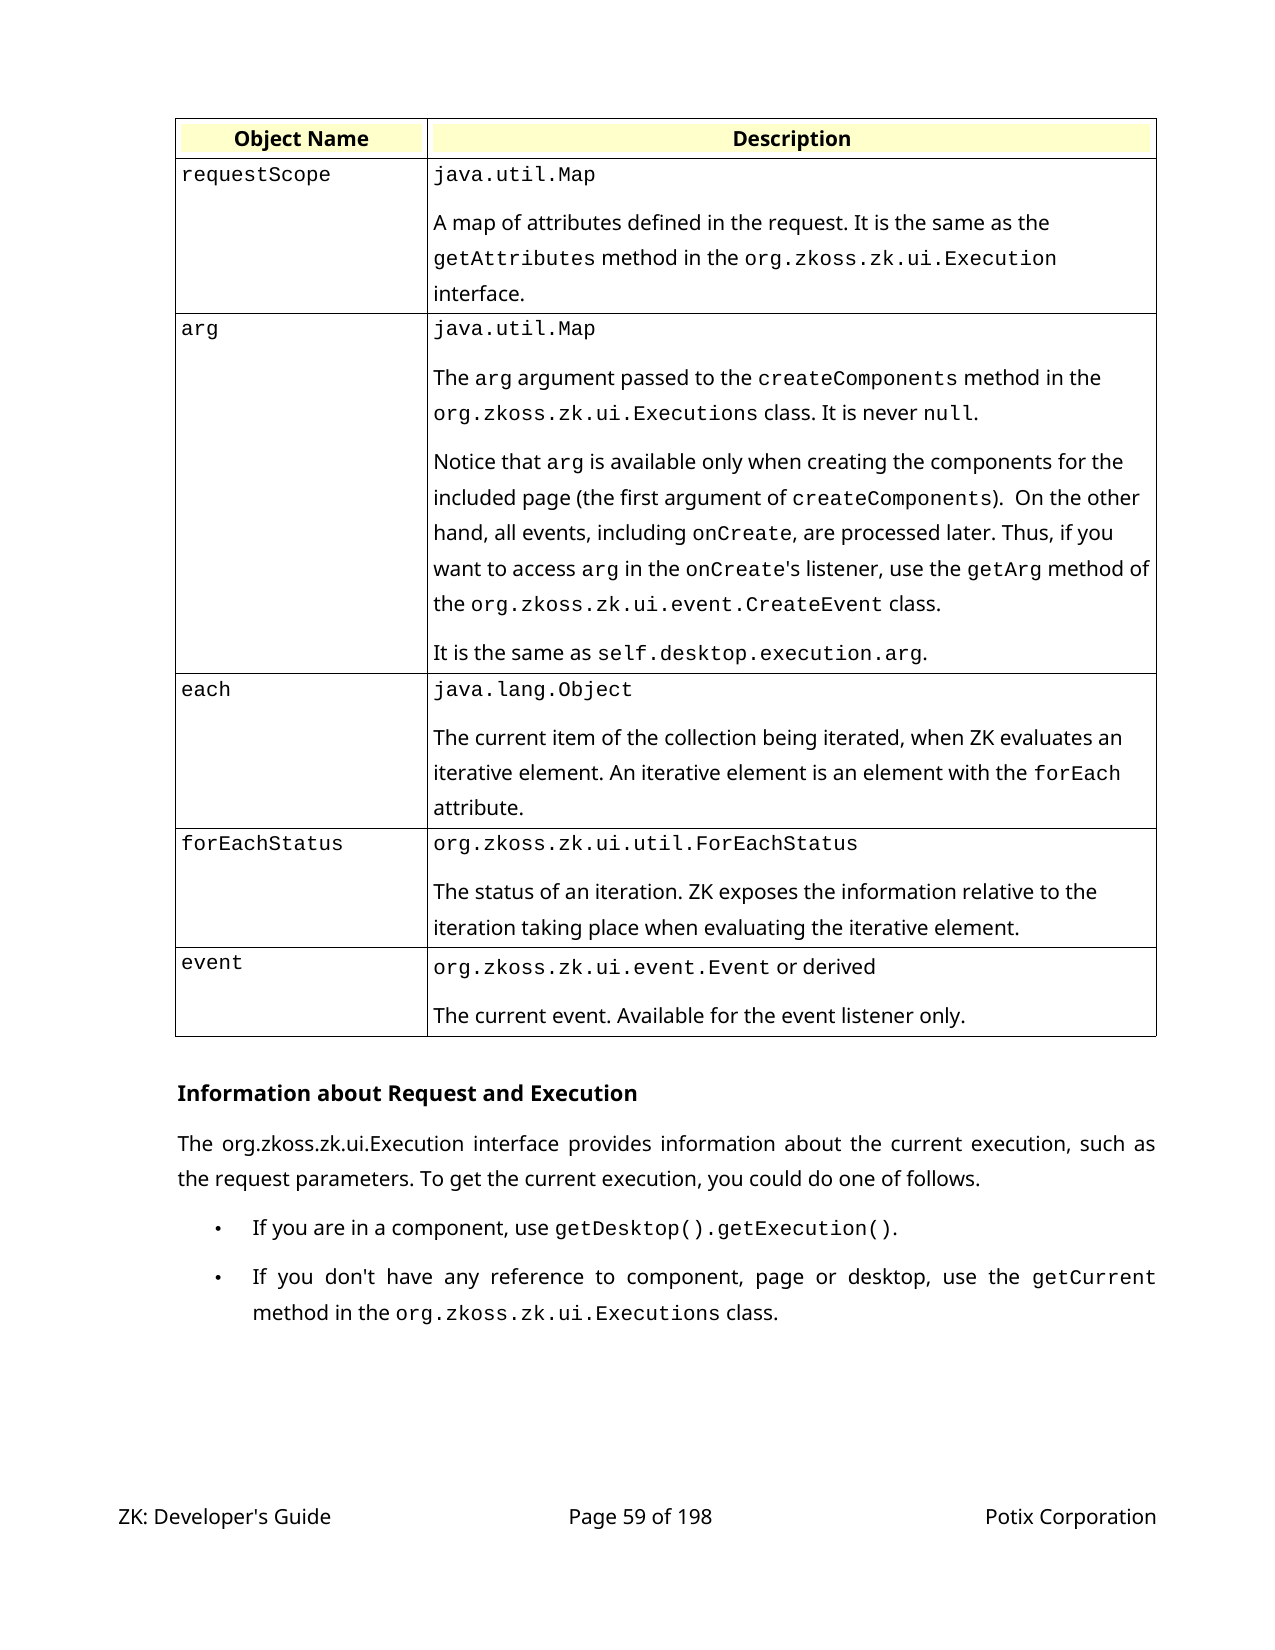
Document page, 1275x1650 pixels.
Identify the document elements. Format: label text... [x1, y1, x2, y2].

table_cell java.lang.Object The current item of the collection being iterated, when ZK evaluates an iterative element. An iterative element is an element with the forEach attribute. [428, 674, 1156, 828]
table_header Object Name [176, 119, 427, 158]
table_cell forEachStatus [176, 829, 427, 947]
table_cell org.zkoss.zk.ui.event.Event or derived The current event. Available for the event listener only. [428, 948, 1156, 1036]
table_cell org.zkoss.zk.ui.util.ForEachStatus The status of an iteration. ZK exposes the information relative to the iteration taking place when evaluating the iterative element. [428, 829, 1156, 947]
table_cell java.util.Map The arg argument passed to the createComponents method in the org.zkoss.zk.ui.Executions class. It is never null. Notice that arg is available only when creating the components for the included page (the first argument of createComponents). On the other hand, all events, including onCreate, are processed later. Thus, if you want to access arg in the onCreate's listener, use the getArg method of the org.zkoss.zk.ui.event.CreateEvent class. It is the same as self.desktop.execution.arg. [428, 314, 1156, 673]
table_cell each [176, 674, 427, 828]
text The org.zkoss.zk.ui.Execution interface provides information about the current execution, such as the request parameters. To get the current execution, you could do one of follows. [177, 1129, 1157, 1192]
table_cell requestScope [176, 159, 427, 313]
list If you don't have any reference to component, page or desktop, use the getCurrent method in the org.zkoss.zk.ui.Executions class. [215, 1262, 1157, 1326]
subtitle Information about Request and Execution [177, 1078, 1157, 1108]
table_header Description [428, 119, 1156, 158]
list If you are in a component, use getDesktop().getExecution(). [215, 1213, 1157, 1241]
table_cell event [176, 948, 427, 1036]
table_cell arg [176, 314, 427, 673]
table_cell java.util.Map A map of attributes defined in the request. It is the same as the getAttributes method in the org.zkoss.zk.ui.Execution interface. [428, 159, 1156, 313]
